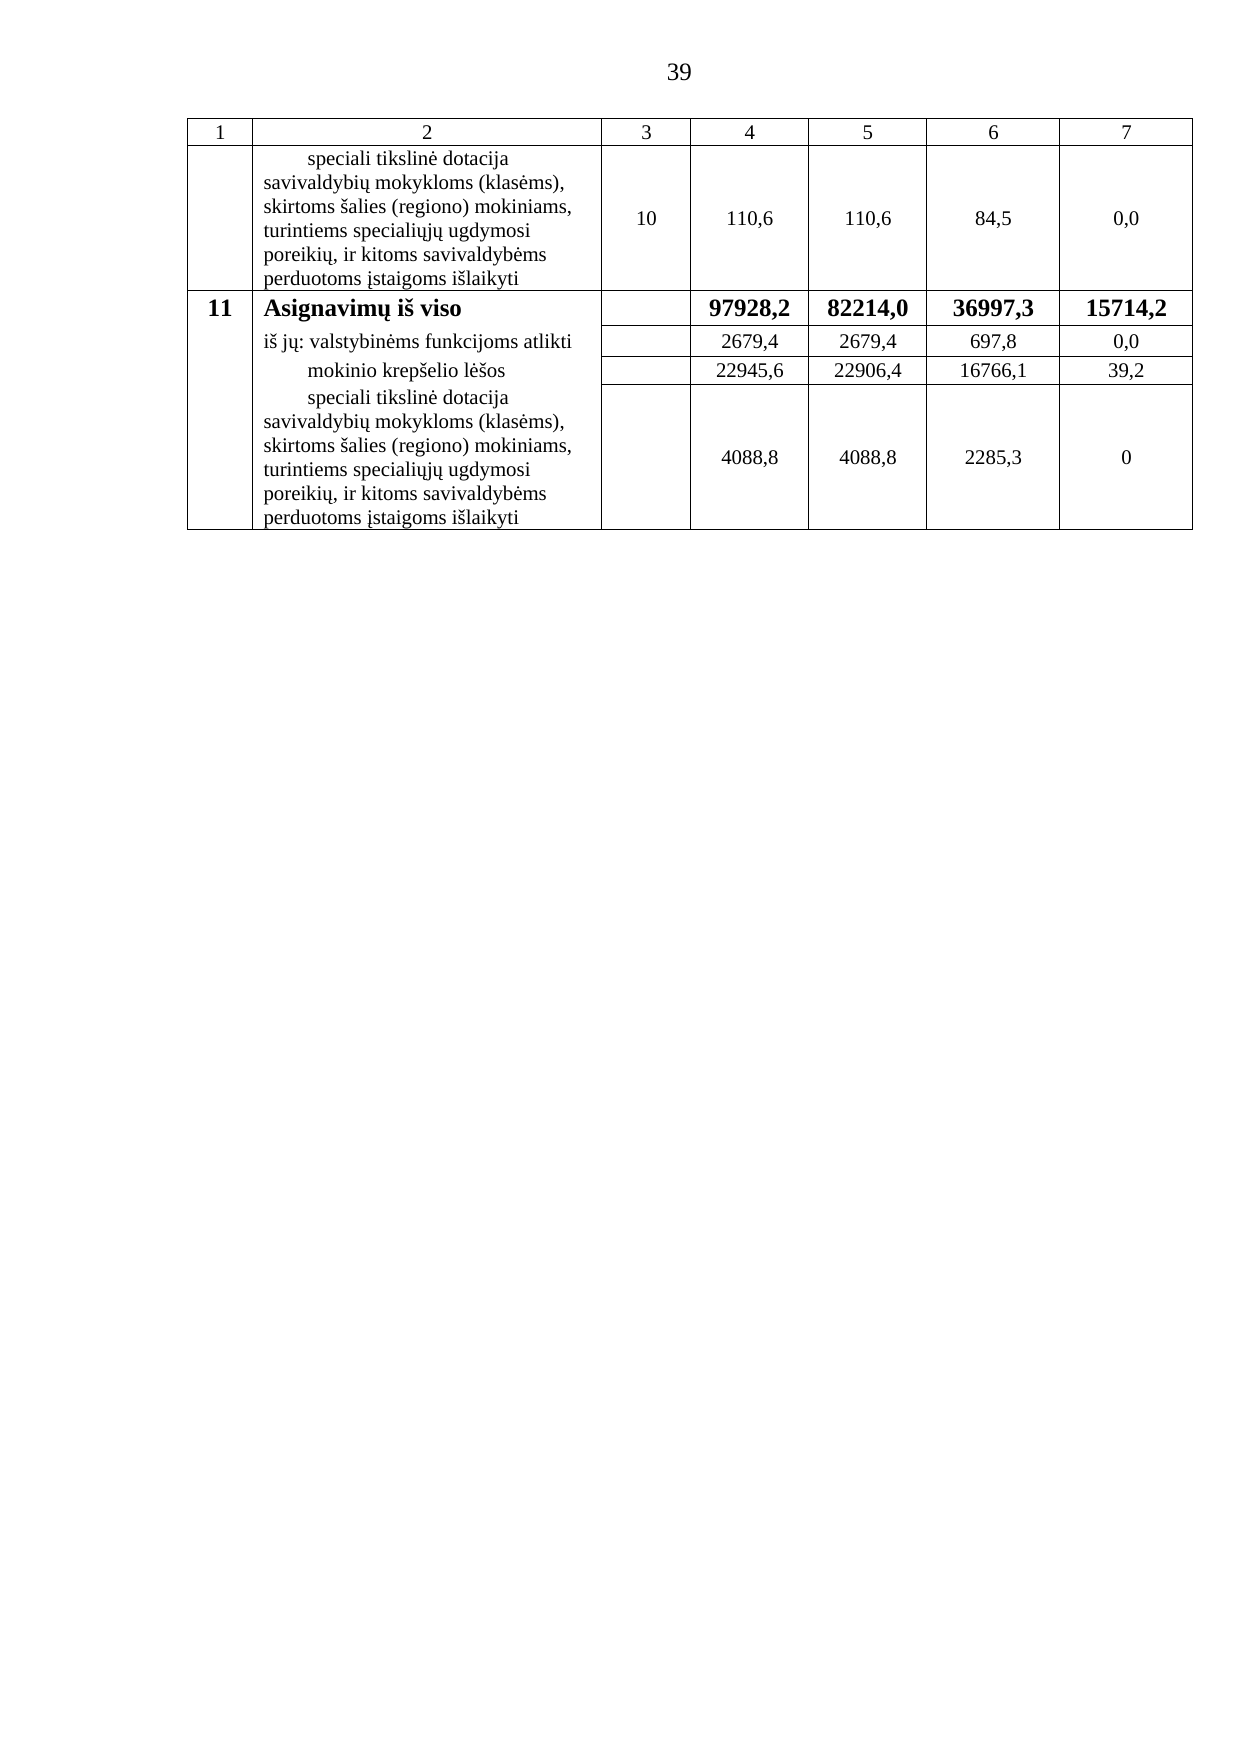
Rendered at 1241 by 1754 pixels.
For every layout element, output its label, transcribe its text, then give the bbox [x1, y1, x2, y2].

table_cell 39,2 [1060, 357, 1192, 384]
table_cell 4088,8 [691, 385, 808, 529]
table_cell 0 [1060, 385, 1192, 529]
table_cell iš jų: valstybinėms funkcijoms atlikti [253, 325, 601, 356]
table_cell 84,5 [927, 146, 1059, 290]
table_cell 82214,0 [809, 291, 926, 324]
table_cell 4088,8 [809, 385, 926, 529]
table_cell 3 [602, 119, 690, 145]
table_cell 1 [188, 119, 252, 145]
table_cell [602, 385, 690, 529]
table_cell [188, 356, 252, 384]
table_cell 11 [188, 291, 252, 324]
table_cell mokinio krepšelio lėšos [253, 356, 601, 384]
table_cell 0,0 [1060, 146, 1192, 290]
table_cell speciali tikslinė dotacija savivaldybių mokykloms (klasėms), skirtoms šalies (regiono) mokiniams, turintiems specialiųjų ugdymosi poreikių, ir kitoms savivaldybėms perduotoms įstaigoms išlaikyti [253, 384, 601, 529]
table_cell speciali tikslinė dotacija savivaldybių mokykloms (klasėms), skirtoms šalies (regiono) mokiniams, turintiems specialiųjų ugdymosi poreikių, ir kitoms savivaldybėms perduotoms įstaigoms išlaikyti [253, 146, 601, 290]
table_cell 2679,4 [691, 326, 808, 356]
table_cell 5 [809, 119, 926, 145]
table_cell 36997,3 [927, 291, 1059, 324]
table_cell [602, 326, 690, 356]
table_cell 697,8 [927, 326, 1059, 356]
table_cell 110,6 [809, 146, 926, 290]
table_cell [602, 291, 690, 324]
table_cell 6 [927, 119, 1059, 145]
table_cell Asignavimų iš viso [253, 291, 601, 324]
table_cell 2 [253, 119, 601, 145]
table_cell 97928,2 [691, 291, 808, 324]
table_cell 2679,4 [809, 326, 926, 356]
table_cell [602, 357, 690, 384]
table_cell 15714,2 [1060, 291, 1192, 324]
table_cell 7 [1060, 119, 1192, 145]
table_cell [188, 325, 252, 356]
table_cell 10 [602, 146, 690, 290]
table_cell 16766,1 [927, 357, 1059, 384]
table_cell 2285,3 [927, 385, 1059, 529]
table_cell [188, 384, 252, 529]
table_cell 0,0 [1060, 326, 1192, 356]
table_cell 22945,6 [691, 357, 808, 384]
table_cell 4 [691, 119, 808, 145]
table_cell 110,6 [691, 146, 808, 290]
table_cell [188, 146, 252, 290]
table_cell 22906,4 [809, 357, 926, 384]
